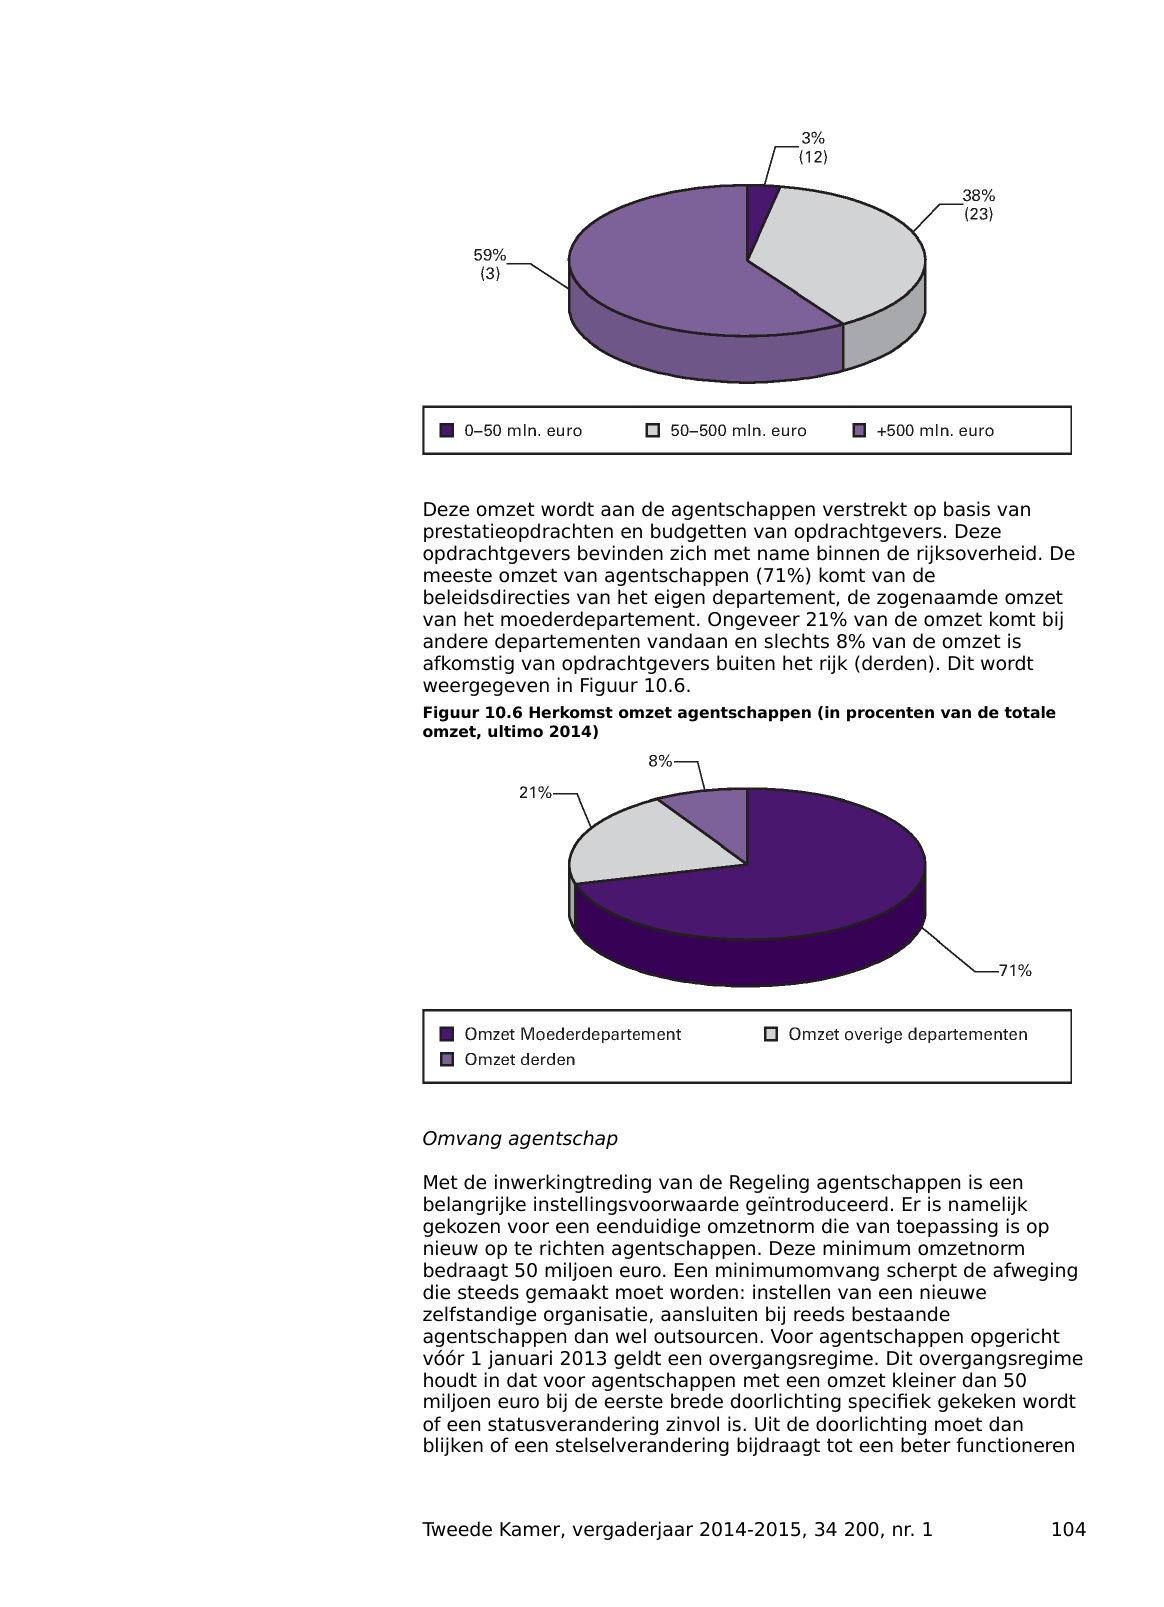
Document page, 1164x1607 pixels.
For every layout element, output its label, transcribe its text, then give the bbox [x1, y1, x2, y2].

picture [422, 130, 1072, 455]
text Figuur 10.6 Herkomst omzet agentschappen (in procenten van de totale omzet, ultimo 2014) [422, 704, 1072, 741]
text Deze omzet wordt aan de agentschappen verstrekt op basis van prestatieopdrachten en budgetten van opdrachtgevers. Deze opdrachtgevers bevinden zich met name binnen de rijksoverheid. De meeste omzet van agentschappen (71%) komt van de beleidsdirecties van het eigen departement, de zogenaamde omzet van het moederdepartement. Ongeveer 21% van de omzet komt bij andere departementen vandaan en slechts 8% van de omzet is afkomstig van opdrachtgevers buiten het rijk (derden). Dit wordt weergegeven in Figuur 10.6. [422, 499, 1087, 697]
picture [422, 752, 1072, 1084]
text Met de inwerkingtreding van de Regeling agentschappen is een belangrijke instellingsvoorwaarde geïntroduceerd. Er is namelijk gekozen voor een eenduidige omzetnorm die van toepassing is op nieuw op te richten agentschappen. Deze minimum omzetnorm bedraagt 50 miljoen euro. Een minimumomvang scherpt de afweging die steeds gemaakt moet worden: instellen van een nieuwe zelfstandige organisatie, aansluiten bij reeds bestaande agentschappen dan wel outsourcen. Voor agentschappen opgericht vóór 1 januari 2013 geldt een overgangsregime. Dit overgangsregime houdt in dat voor agentschappen met een omzet kleiner dan 50 miljoen euro bij de eerste brede doorlichting specifiek gekeken wordt of een statusverandering zinvol is. Uit de doorlichting moet dan blijken of een stelselverandering bijdraagt tot een beter functioneren [422, 1172, 1087, 1457]
subtitle Omvang agentschap [422, 1127, 1087, 1149]
